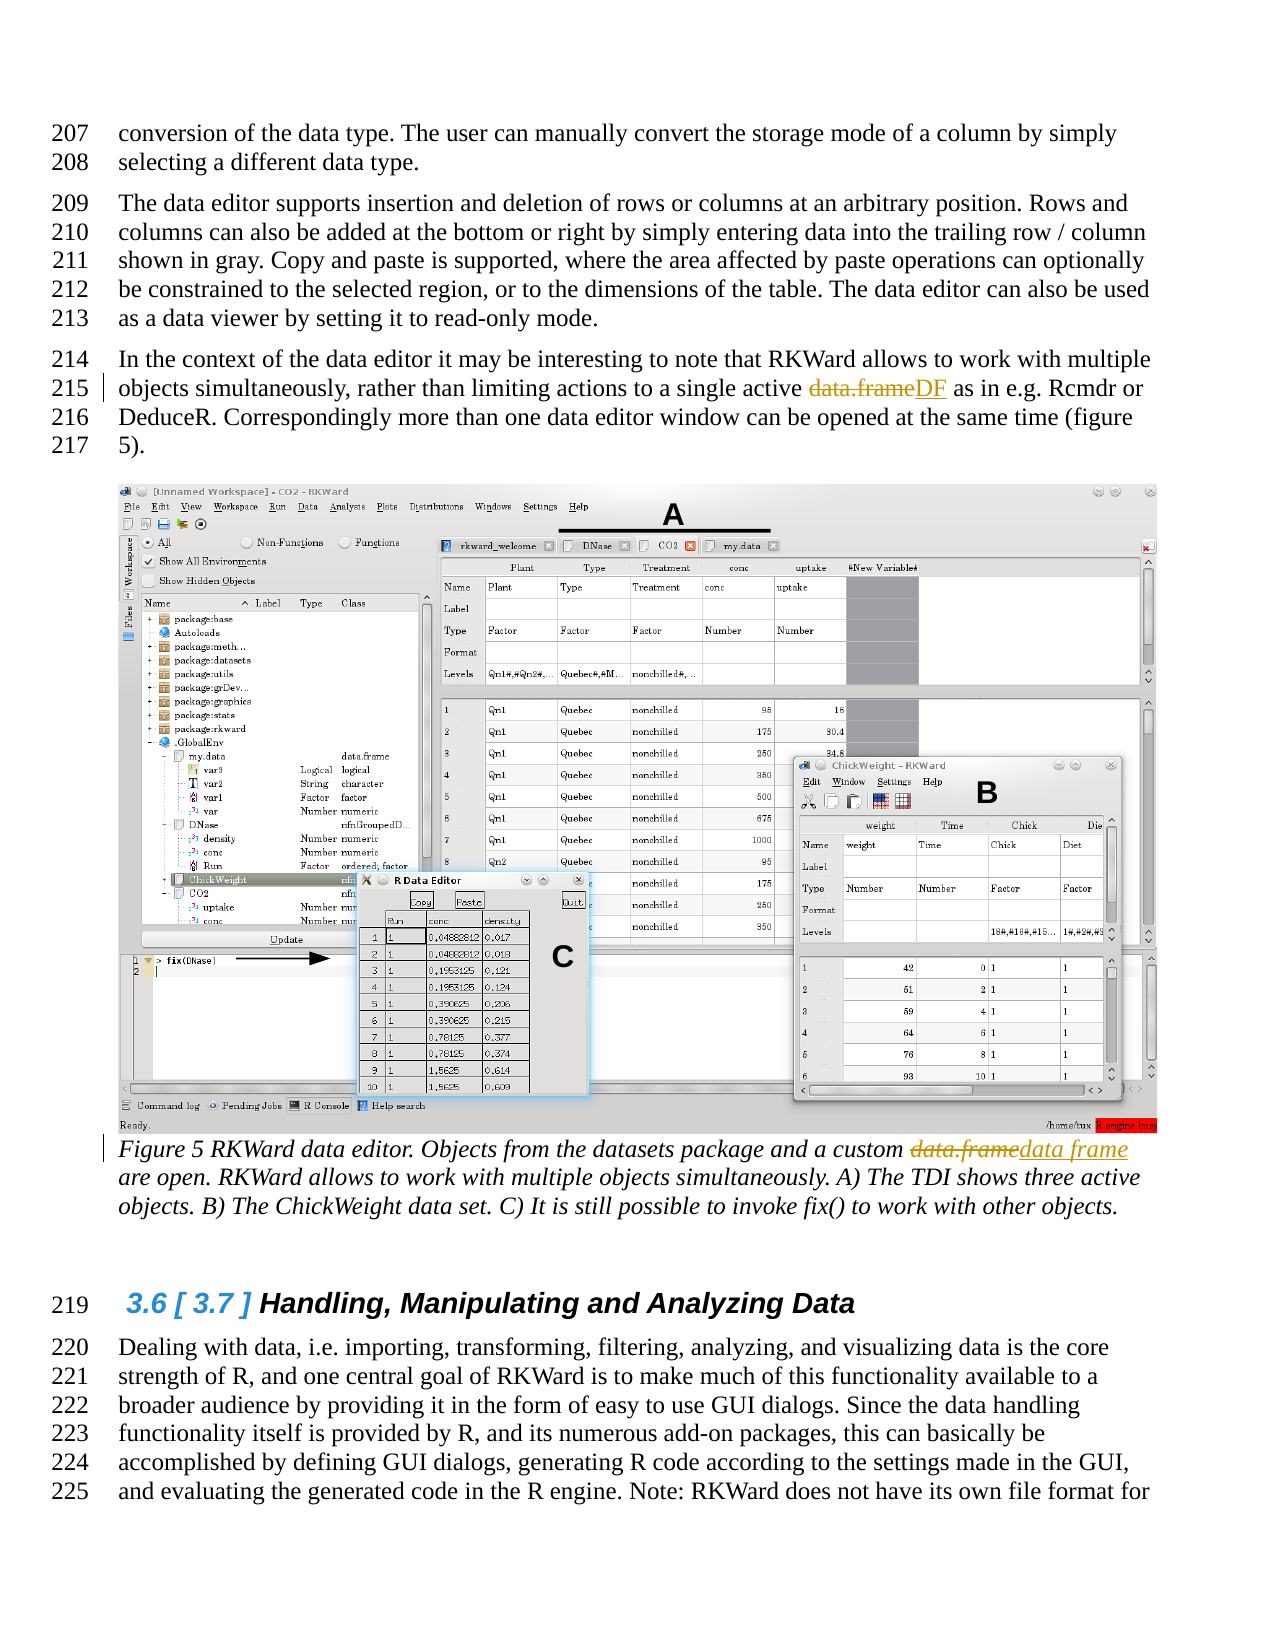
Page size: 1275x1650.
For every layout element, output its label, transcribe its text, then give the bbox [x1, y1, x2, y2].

text Dealing with data, i.e. importing, transforming, filtering, analyzing, and visualizing data is the core strength of R, and one central goal of RKWard is to make much of this functionality available to a broader audience by providing it in the form of easy to use GUI dialogs. Since the data handling functionality itself is provided by R, and its numerous add-on packages, this can basically be accomplished by defining GUI dialogs, generating R code according to the settings made in the GUI, and evaluating the generated code in the R engine. Note: RKWard does not have its own file format for [118, 1332, 1157, 1505]
text Figure 5 RKWard data editor. Objects from the datasets package and a custom data frame are open. RKWard allows to work with multiple objects simultaneously. A) The TDI shows three active objects. B) The ChickWeight data set. C) It is still possible to invoke fix() to work with other objects. [118, 1134, 1157, 1220]
text In the context of the data editor it may be interesting to note that RKWard allows to work with multiple objects simultaneously, rather than limiting actions to a single active DF as in e.g. Rcmdr or DeduceR. Correspondingly more than one data editor window can be opened at the same time (figure 5). [118, 344, 1157, 459]
text The data editor supports insertion and deletion of rows or columns at an arbitrary position. Rows and columns can also be added at the bottom or right by simply entering data into the trailing row / column shown in gray. Copy and paste is supported, where the area affected by paste operations can optionally be constrained to the selected region, or to the dimensions of the table. The data editor can also be used as a data viewer by setting it to read-only mode. [118, 188, 1157, 332]
text conversion of the data type. The user can manually convert the storage mode of a column by simply selecting a different data type. [118, 118, 1157, 176]
subtitle Handling, Manipulating and Analyzing Data [118, 1286, 1157, 1320]
